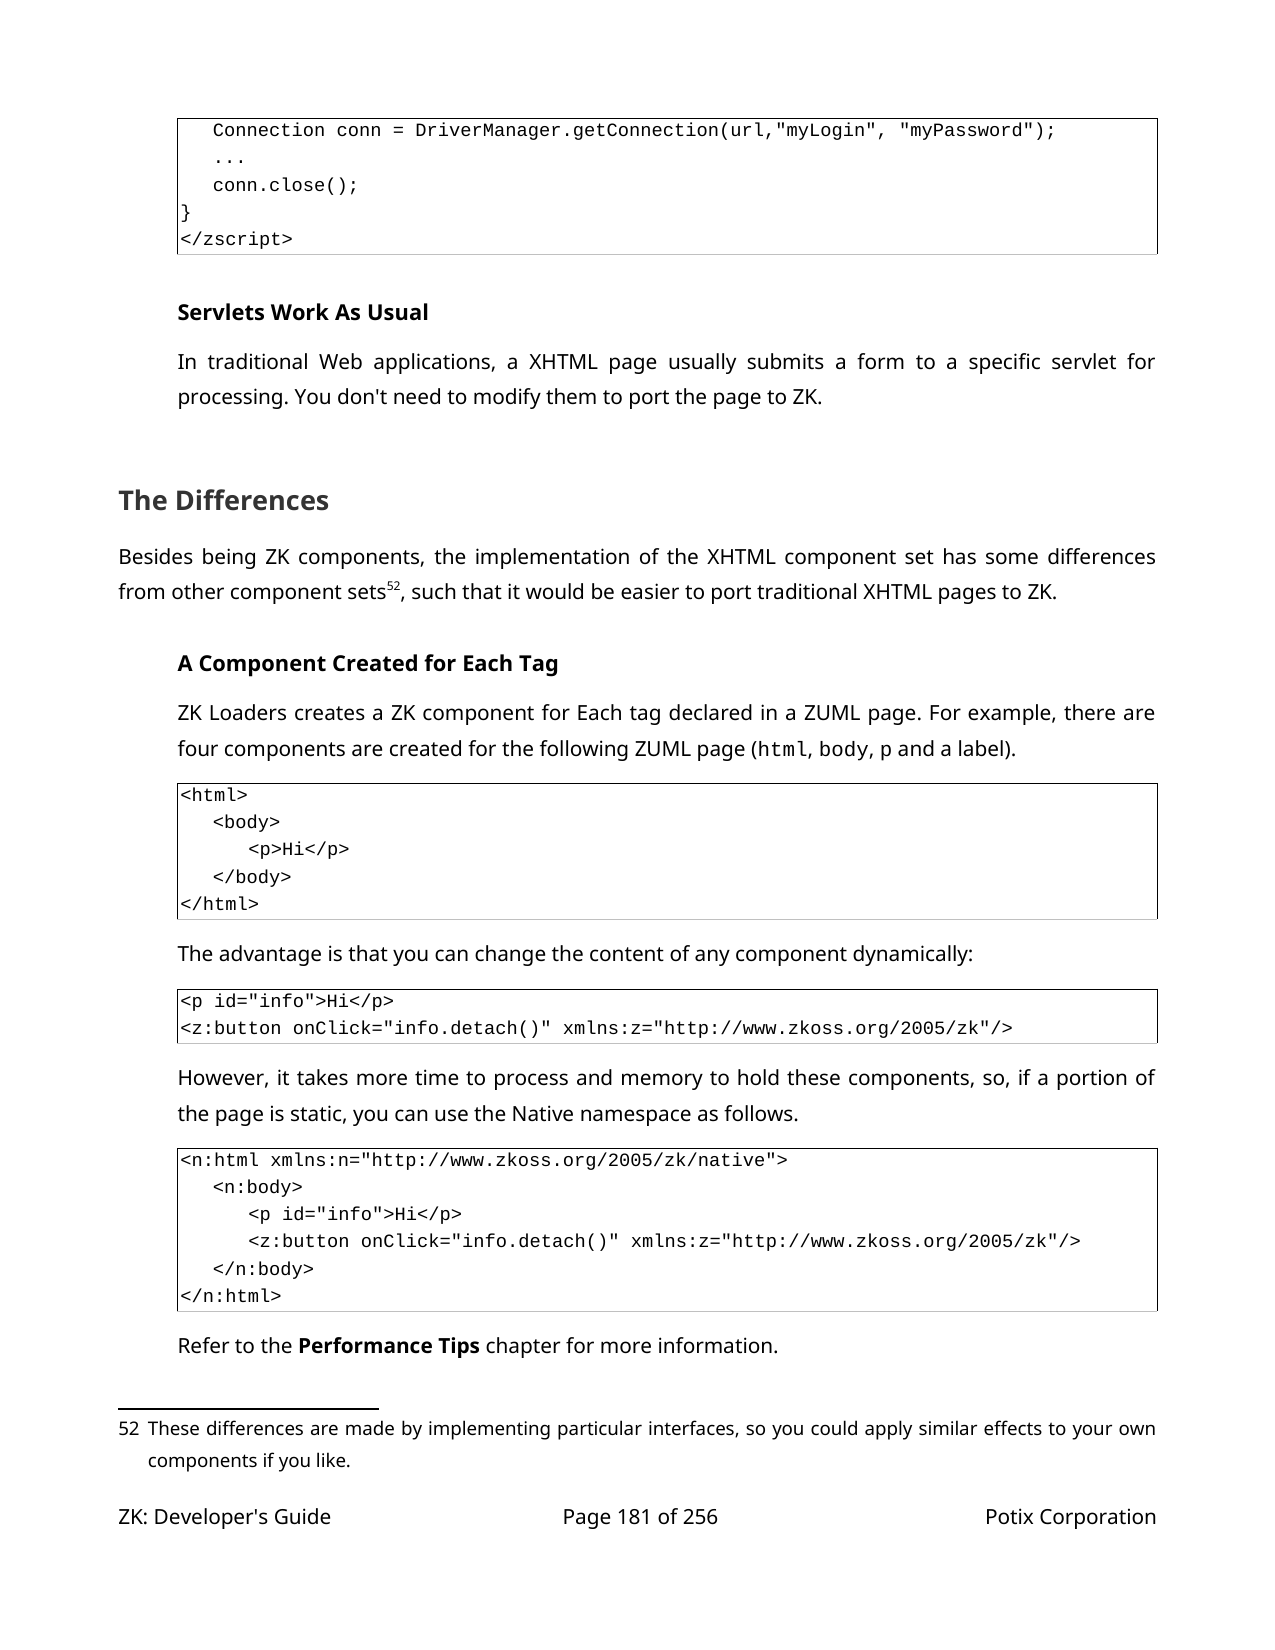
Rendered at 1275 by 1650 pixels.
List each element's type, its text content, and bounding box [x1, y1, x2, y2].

text Refer to the Performance Tips chapter for more information. [177, 1331, 1157, 1360]
text conn.close(); [178, 172, 1157, 197]
text <p>Hi</p> [178, 837, 1157, 862]
text <n:body> [178, 1175, 1157, 1199]
text </n:html> [178, 1283, 1157, 1311]
text Connection conn = DriverManager.getConnection(url,"myLogin", "myPassword"); [178, 119, 1157, 142]
text In traditional Web applications, a XHTML page usually submits a form to a specific servlet for processing. You don't need to modify them to port the page to ZK. [177, 347, 1157, 411]
text <html> [178, 784, 1157, 807]
text These differences are made by implementing particular interfaces, so you could apply similar effects to your own components if you like. [118, 1416, 1157, 1473]
text <p id="info">Hi</p> [178, 990, 1157, 1013]
subtitle The Differences [118, 482, 1157, 518]
text However, it takes more time to process and memory to hold these components, so, if a portion of the page is static, you can use the Native namespace as follows. [177, 1063, 1157, 1127]
text </n:body> [178, 1256, 1157, 1281]
text <p id="info">Hi</p> [178, 1202, 1157, 1226]
text ZK Loaders creates a ZK component for Each tag declared in a ZUML page. For example, there are four components are created for the following ZUML page (html, body, p and a label). [177, 698, 1157, 762]
text <body> [178, 810, 1157, 834]
subtitle Servlets Work As Usual [177, 297, 1157, 327]
text </zscript> [178, 227, 1157, 254]
text Besides being ZK components, the implementation of the XHTML component set has some differences from other component sets, such that it would be easier to port traditional XHTML pages to ZK. [118, 542, 1157, 605]
text <n:html xmlns:n="http://www.zkoss.org/2005/zk/native"> [178, 1149, 1157, 1172]
text </body> [178, 864, 1157, 889]
text <z:button onClick="info.detach()" xmlns:z="http://www.zkoss.org/2005/zk"/> [178, 1229, 1157, 1253]
text ... [178, 145, 1157, 169]
text The advantage is that you can change the content of any component dynamically: [177, 939, 1157, 968]
subtitle A Component Created for Each Tag [177, 648, 1157, 678]
text </html> [178, 892, 1157, 919]
text } [178, 200, 1157, 224]
text <z:button onClick="info.detach()" xmlns:z="http://www.zkoss.org/2005/zk"/> [178, 1016, 1157, 1043]
